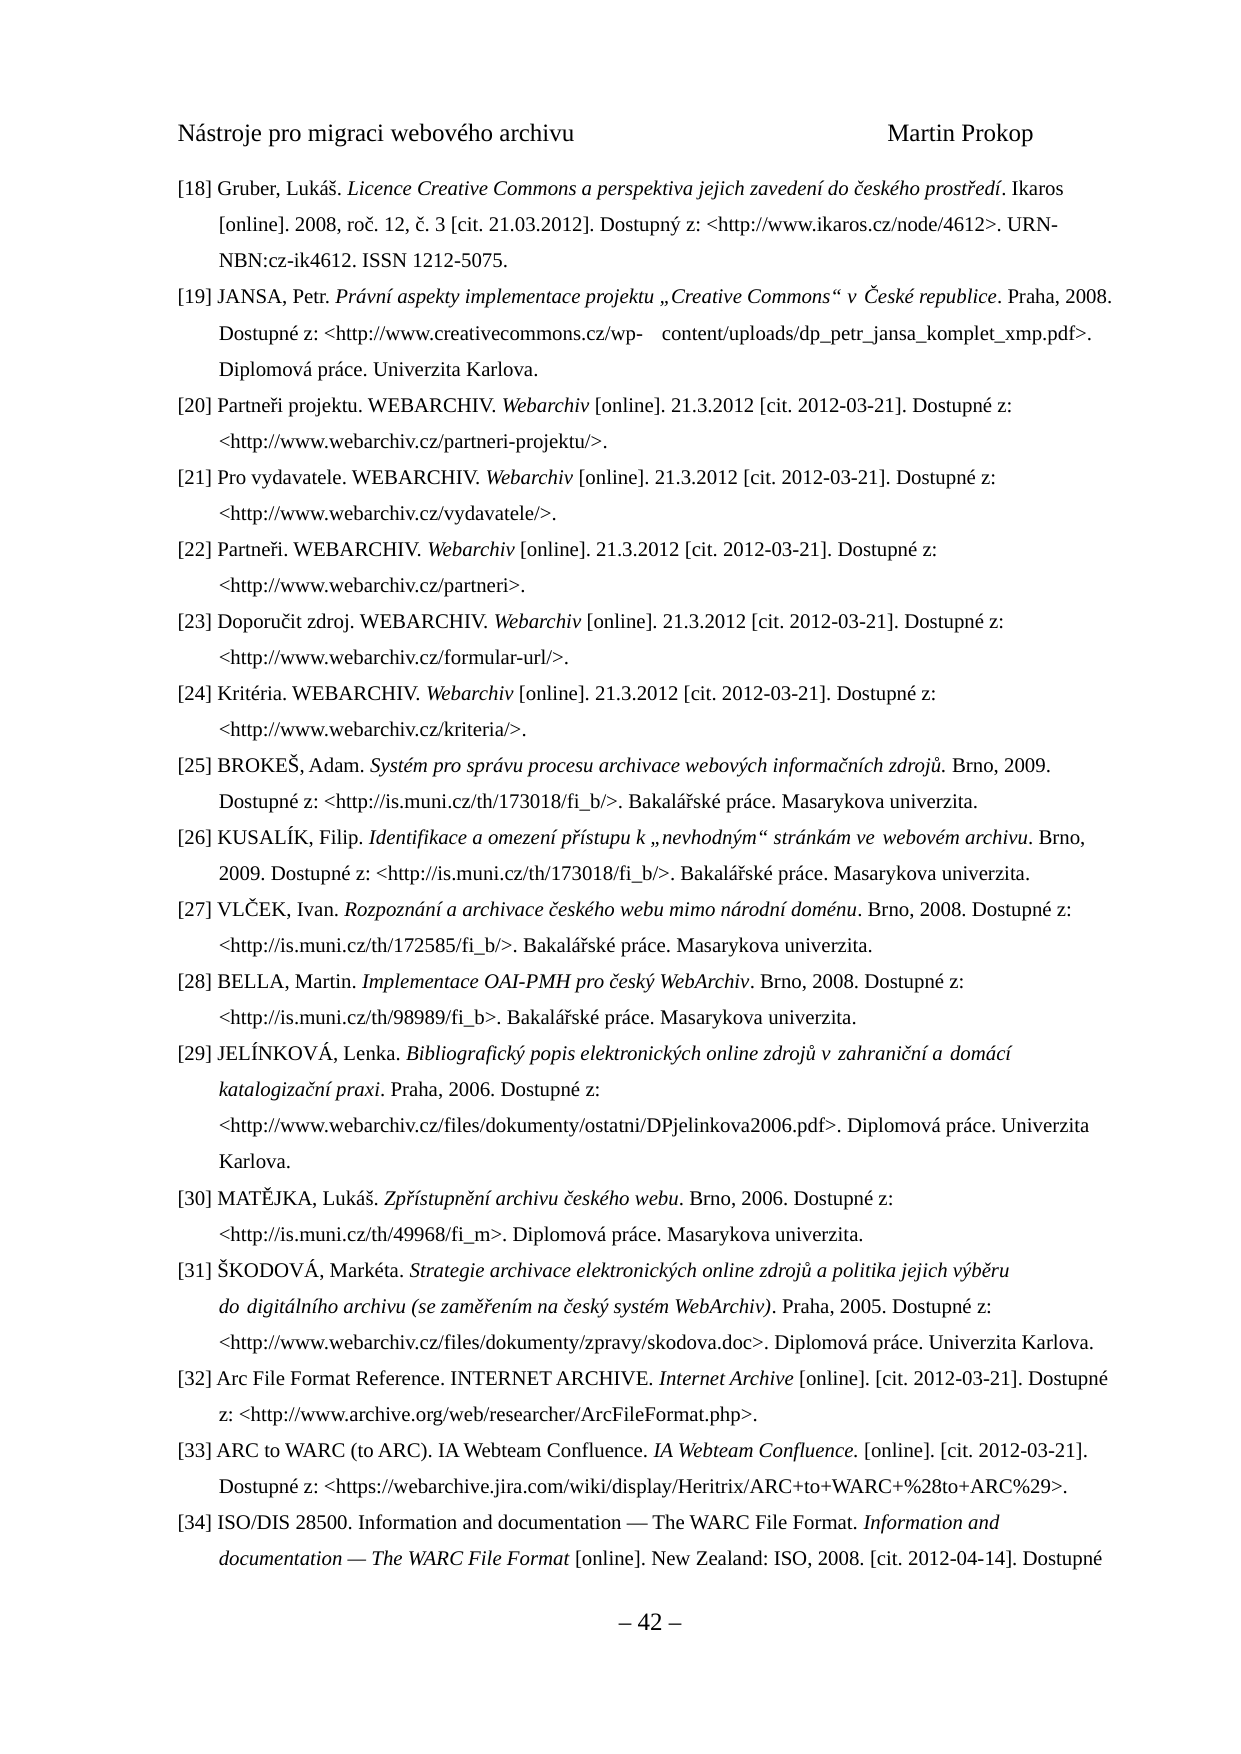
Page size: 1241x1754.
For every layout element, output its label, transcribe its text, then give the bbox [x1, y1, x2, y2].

text [24] Kritéria. WEBARCHIV. Webarchiv [online]. 21.3.2012 [cit. 2012-03-21]. Dostupné z: <http://www.webarchiv.cz/kriteria/>. [177, 681, 1122, 741]
text [25] BROKEŠ, Adam. Systém pro správu procesu archivace webových informačních zdrojů. Brno, 2009. Dostupné z: <http://is.muni.cz/th/173018/fi_b/>. Bakalářské práce. Masarykova univerzita. [177, 753, 1122, 813]
text [31] ŠKODOVÁ, Markéta. Strategie archivace elektronických online zdrojů a politika jejich výběru do digitálního archivu (se zaměřením na český systém WebArchiv). Praha, 2005. Dostupné z: <http://www.webarchiv.cz/files/dokumenty/zpravy/skodova.doc>. Diplomová práce. Univerzita Karlova. [177, 1258, 1122, 1354]
text [34] ISO/DIS 28500. Information and documentation — The WARC File Format. Information and documentation — The WARC File Format [online]. New Zealand: ISO, 2008. [cit. 2012-04-14]. Dostupné [177, 1510, 1122, 1570]
text [33] ARC to WARC (to ARC). IA Webteam Confluence. IA Webteam Confluence. [online]. [cit. 2012-03-21]. Dostupné z: <https://webarchive.jira.com/wiki/display/Heritrix/ARC+to+WARC+%28to+ARC%29>. [177, 1438, 1122, 1498]
text [20] Partneři projektu. WEBARCHIV. Webarchiv [online]. 21.3.2012 [cit. 2012-03-21]. Dostupné z: <http://www.webarchiv.cz/partneri-projektu/>. [177, 393, 1122, 453]
text [29] JELÍNKOVÁ, Lenka. Bibliografický popis elektronických online zdrojů v zahraniční a domácí katalogizační praxi. Praha, 2006. Dostupné z: <http://www.webarchiv.cz/files/dokumenty/ostatni/DPjelinkova2006.pdf>. Diplomová práce. Univerzita Karlova. [177, 1041, 1122, 1173]
text [18] Gruber, Lukáš. Licence Creative Commons a perspektiva jejich zavedení do českého prostředí. Ikaros [online]. 2008, roč. 12, č. 3 [cit. 21.03.2012]. Dostupný z: <http://www.ikaros.cz/node/4612>. URN-NBN:cz-ik4612. ISSN 1212-5075. [177, 176, 1122, 272]
text [23] Doporučit zdroj. WEBARCHIV. Webarchiv [online]. 21.3.2012 [cit. 2012-03-21]. Dostupné z: <http://www.webarchiv.cz/formular-url/>. [177, 609, 1122, 669]
text [21] Pro vydavatele. WEBARCHIV. Webarchiv [online]. 21.3.2012 [cit. 2012-03-21]. Dostupné z: <http://www.webarchiv.cz/vydavatele/>. [177, 465, 1122, 525]
text [22] Partneři. WEBARCHIV. Webarchiv [online]. 21.3.2012 [cit. 2012-03-21]. Dostupné z: <http://www.webarchiv.cz/partneri>. [177, 537, 1122, 597]
text [32] Arc File Format Reference. INTERNET ARCHIVE. Internet Archive [online]. [cit. 2012-03-21]. Dostupné z: <http://www.archive.org/web/researcher/ArcFileFormat.php>. [177, 1366, 1122, 1426]
text [26] KUSALÍK, Filip. Identifikace a omezení přístupu k „nevhodným“ stránkám ve webovém archivu. Brno, 2009. Dostupné z: <http://is.muni.cz/th/173018/fi_b/>. Bakalářské práce. Masarykova univerzita. [177, 825, 1122, 885]
text [30] MATĚJKA, Lukáš. Zpřístupnění archivu českého webu. Brno, 2006. Dostupné z: <http://is.muni.cz/th/49968/fi_m>. Diplomová práce. Masarykova univerzita. [177, 1186, 1122, 1246]
text [28] BELLA, Martin. Implementace OAI-PMH pro český WebArchiv. Brno, 2008. Dostupné z: <http://is.muni.cz/th/98989/fi_b>. Bakalářské práce. Masarykova univerzita. [177, 969, 1122, 1029]
text [27] VLČEK, Ivan. Rozpoznání a archivace českého webu mimo národní doménu. Brno, 2008. Dostupné z: <http://is.muni.cz/th/172585/fi_b/>. Bakalářské práce. Masarykova univerzita. [177, 897, 1122, 957]
text [19] JANSA, Petr. Právní aspekty implementace projektu „Creative Commons“ v České republice. Praha, 2008. Dostupné z: <http://www.creativecommons.cz/wp- content/uploads/dp_petr_jansa_komplet_xmp.pdf>. Diplomová práce. Univerzita Karlova. [177, 284, 1122, 381]
